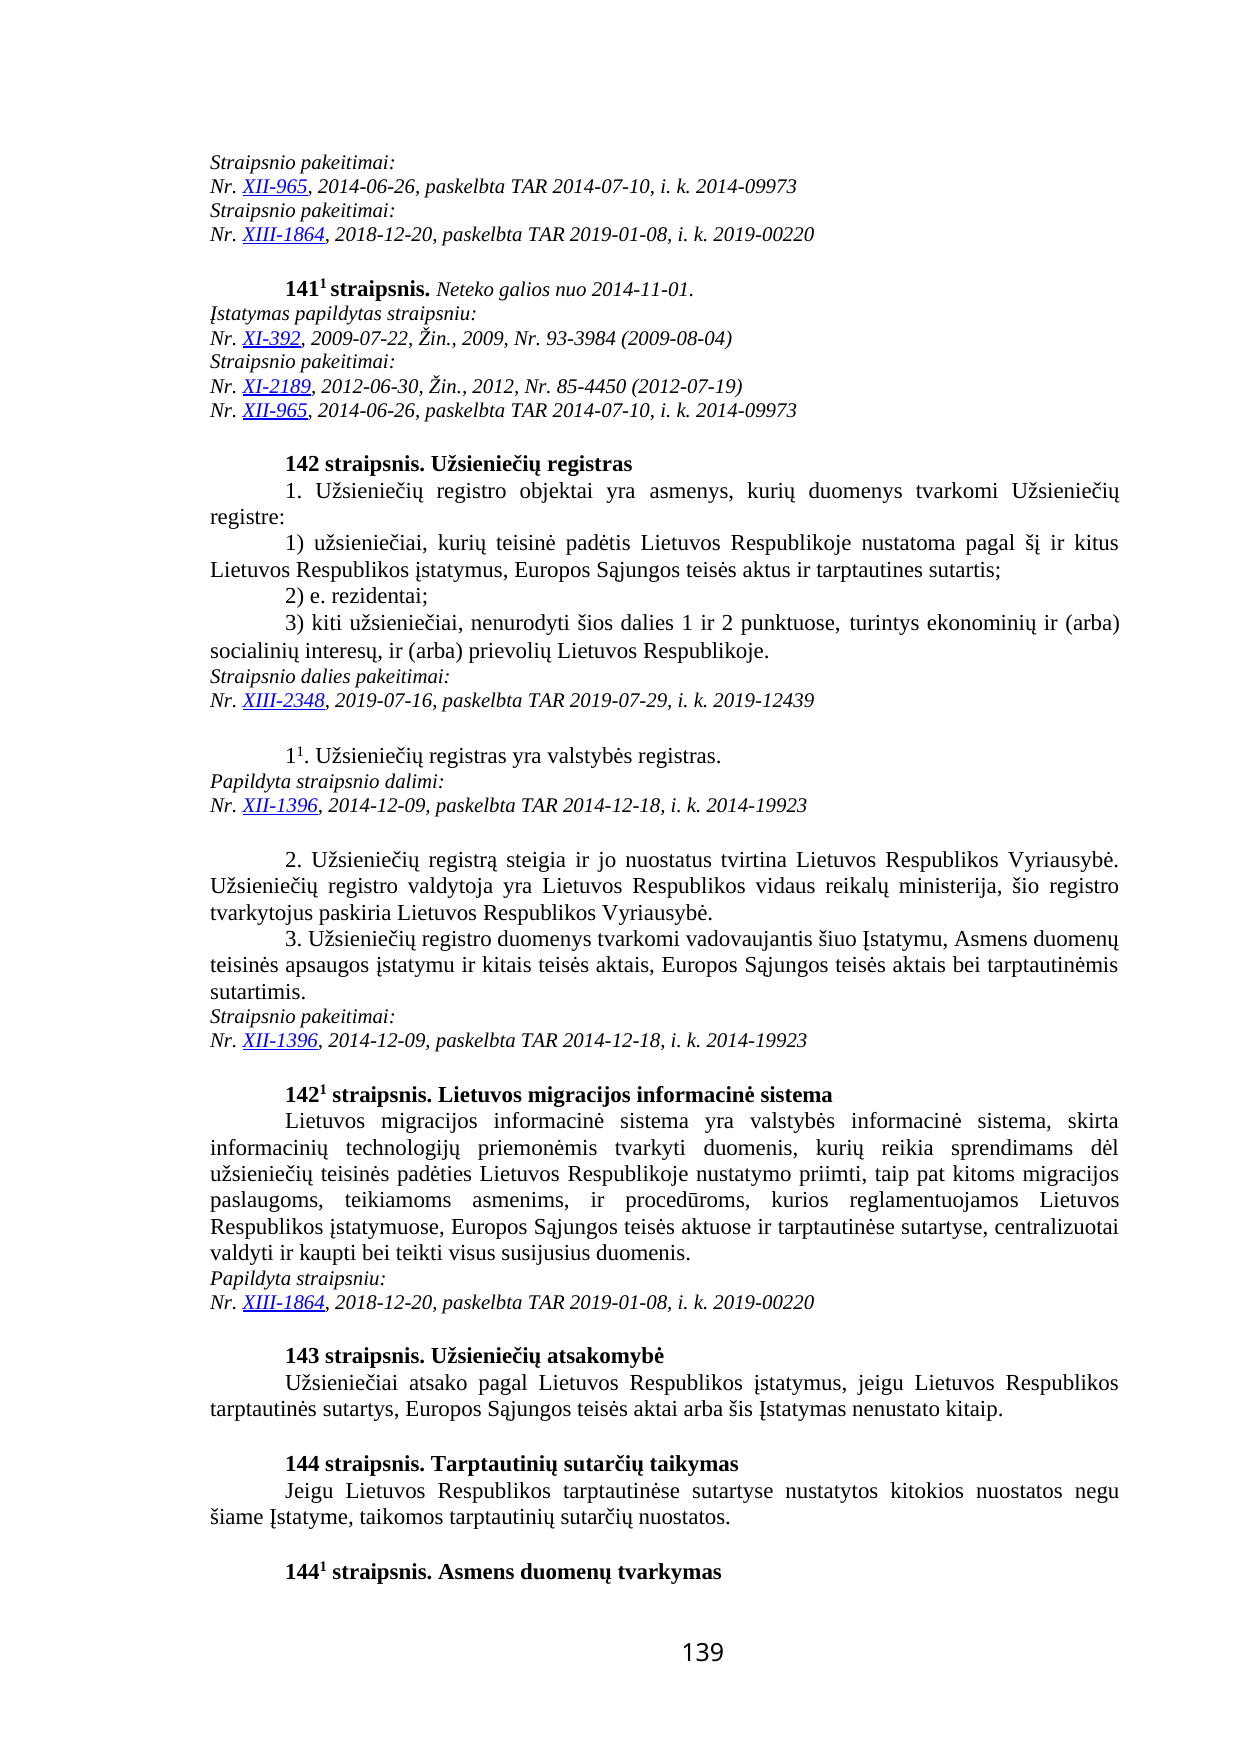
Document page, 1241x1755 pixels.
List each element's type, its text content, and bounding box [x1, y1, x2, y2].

text Nr. XII-965, 2014-06-26, paskelbta TAR 2014-07-10, i. k. 2014-09973 [210, 174, 1120, 198]
text Straipsnio pakeitimai: [210, 198, 1120, 222]
text 3) kiti užsieniečiai, nenurodyti šios dalies 1 ir 2 punktuose, turintys ekonominių ir (arba) socialinių interesų, ir (arba) prievolių Lietuvos Respublikoje. [210, 608, 1120, 664]
text 1421 straipsnis. Lietuvos migracijos informacinė sistema [210, 1081, 1120, 1107]
text Nr. XI-392, 2009-07-22, Žin., 2009, Nr. 93-3984 (2009-08-04) [210, 325, 1120, 349]
text Nr. XIII-2348, 2019-07-16, paskelbta TAR 2019-07-29, i. k. 2019-12439 [210, 688, 1120, 712]
text 1) užsieniečiai, kurių teisinė padėtis Lietuvos Respublikoje nustatoma pagal šį ir kitus Lietuvos Respublikos įstatymus, Europos Sąjungos teisės aktus ir tarptautines sutartis; [210, 529, 1120, 582]
text Užsieniečiai atsako pagal Lietuvos Respublikos įstatymus, jeigu Lietuvos Respublikos tarptautinės sutartys, Europos Sąjungos teisės aktai arba šis Įstatymas nenustato kitaip. [210, 1369, 1120, 1422]
text Nr. XII-965, 2014-06-26, paskelbta TAR 2014-07-10, i. k. 2014-09973 [210, 398, 1120, 422]
text Įstatymas papildytas straipsniu: [210, 301, 1120, 325]
text 3. Užsieniečių registro duomenys tvarkomi vadovaujantis šiuo Įstatymu, Asmens duomenų teisinės apsaugos įstatymu ir kitais teisės aktais, Europos Sąjungos teisės aktais bei tarptautinėmis sutartimis. [210, 925, 1120, 1004]
subtitle 143 straipsnis. Užsieniečių atsakomybė [210, 1342, 1120, 1369]
text 1. Užsieniečių registro objektai yra asmenys, kurių duomenys tvarkomi Užsieniečių registre: [210, 477, 1120, 529]
text 144 straipsnis. Tarptautinių sutarčių taikymas [210, 1450, 1120, 1477]
text Nr. XII-1396, 2014-12-09, paskelbta TAR 2014-12-18, i. k. 2014-19923 [210, 793, 1120, 817]
text Straipsnio dalies pakeitimai: [210, 664, 1120, 688]
text 11. Užsieniečių registras yra valstybės registras. [210, 741, 1120, 769]
text 2) e. rezidentai; [210, 582, 1120, 608]
text Straipsnio pakeitimai: [210, 349, 1120, 373]
text Nr. XI-2189, 2012-06-30, Žin., 2012, Nr. 85-4450 (2012-07-19) [210, 373, 1120, 398]
text 1441 straipsnis. Asmens duomenų tvarkymas [210, 1558, 1120, 1584]
text Straipsnio pakeitimai: [210, 1004, 1120, 1028]
text Papildyta straipsniu: [210, 1266, 1120, 1290]
subtitle 142 straipsnis. Užsieniečių registras [210, 450, 1120, 477]
text Nr. XII-1396, 2014-12-09, paskelbta TAR 2014-12-18, i. k. 2014-19923 [210, 1028, 1120, 1052]
text 2. Užsieniečių registrą steigia ir jo nuostatus tvirtina Lietuvos Respublikos Vyriausybė. Užsieniečių registro valdytoja yra Lietuvos Respublikos vidaus reikalų ministerija, šio registro tvarkytojus paskiria Lietuvos Respublikos Vyriausybė. [210, 846, 1120, 925]
text Jeigu Lietuvos Respublikos tarptautinėse sutartyse nustatytos kitokios nuostatos negu šiame Įstatyme, taikomos tarptautinių sutarčių nuostatos. [210, 1477, 1120, 1529]
text Straipsnio pakeitimai: [210, 150, 1120, 174]
text 1411 straipsnis. Neteko galios nuo 2014-11-01. [210, 275, 1120, 301]
text Nr. XIII-1864, 2018-12-20, paskelbta TAR 2019-01-08, i. k. 2019-00220 [210, 1290, 1120, 1314]
text Nr. XIII-1864, 2018-12-20, paskelbta TAR 2019-01-08, i. k. 2019-00220 [210, 222, 1120, 246]
text Papildyta straipsnio dalimi: [210, 769, 1120, 793]
text Lietuvos migracijos informacinė sistema yra valstybės informacinė sistema, skirta informacinių technologijų priemonėmis tvarkyti duomenis, kurių reikia sprendimams dėl užsieniečių teisinės padėties Lietuvos Respublikoje nustatymo priimti, taip pat kitoms migracijos paslaugoms, teikiamoms asmenims, ir procedūroms, kurios reglamentuojamos Lietuvos Respublikos įstatymuose, Europos Sąjungos teisės aktuose ir tarptautinėse sutartyse, centralizuotai valdyti ir kaupti bei teikti visus susijusius duomenis. [210, 1107, 1120, 1266]
